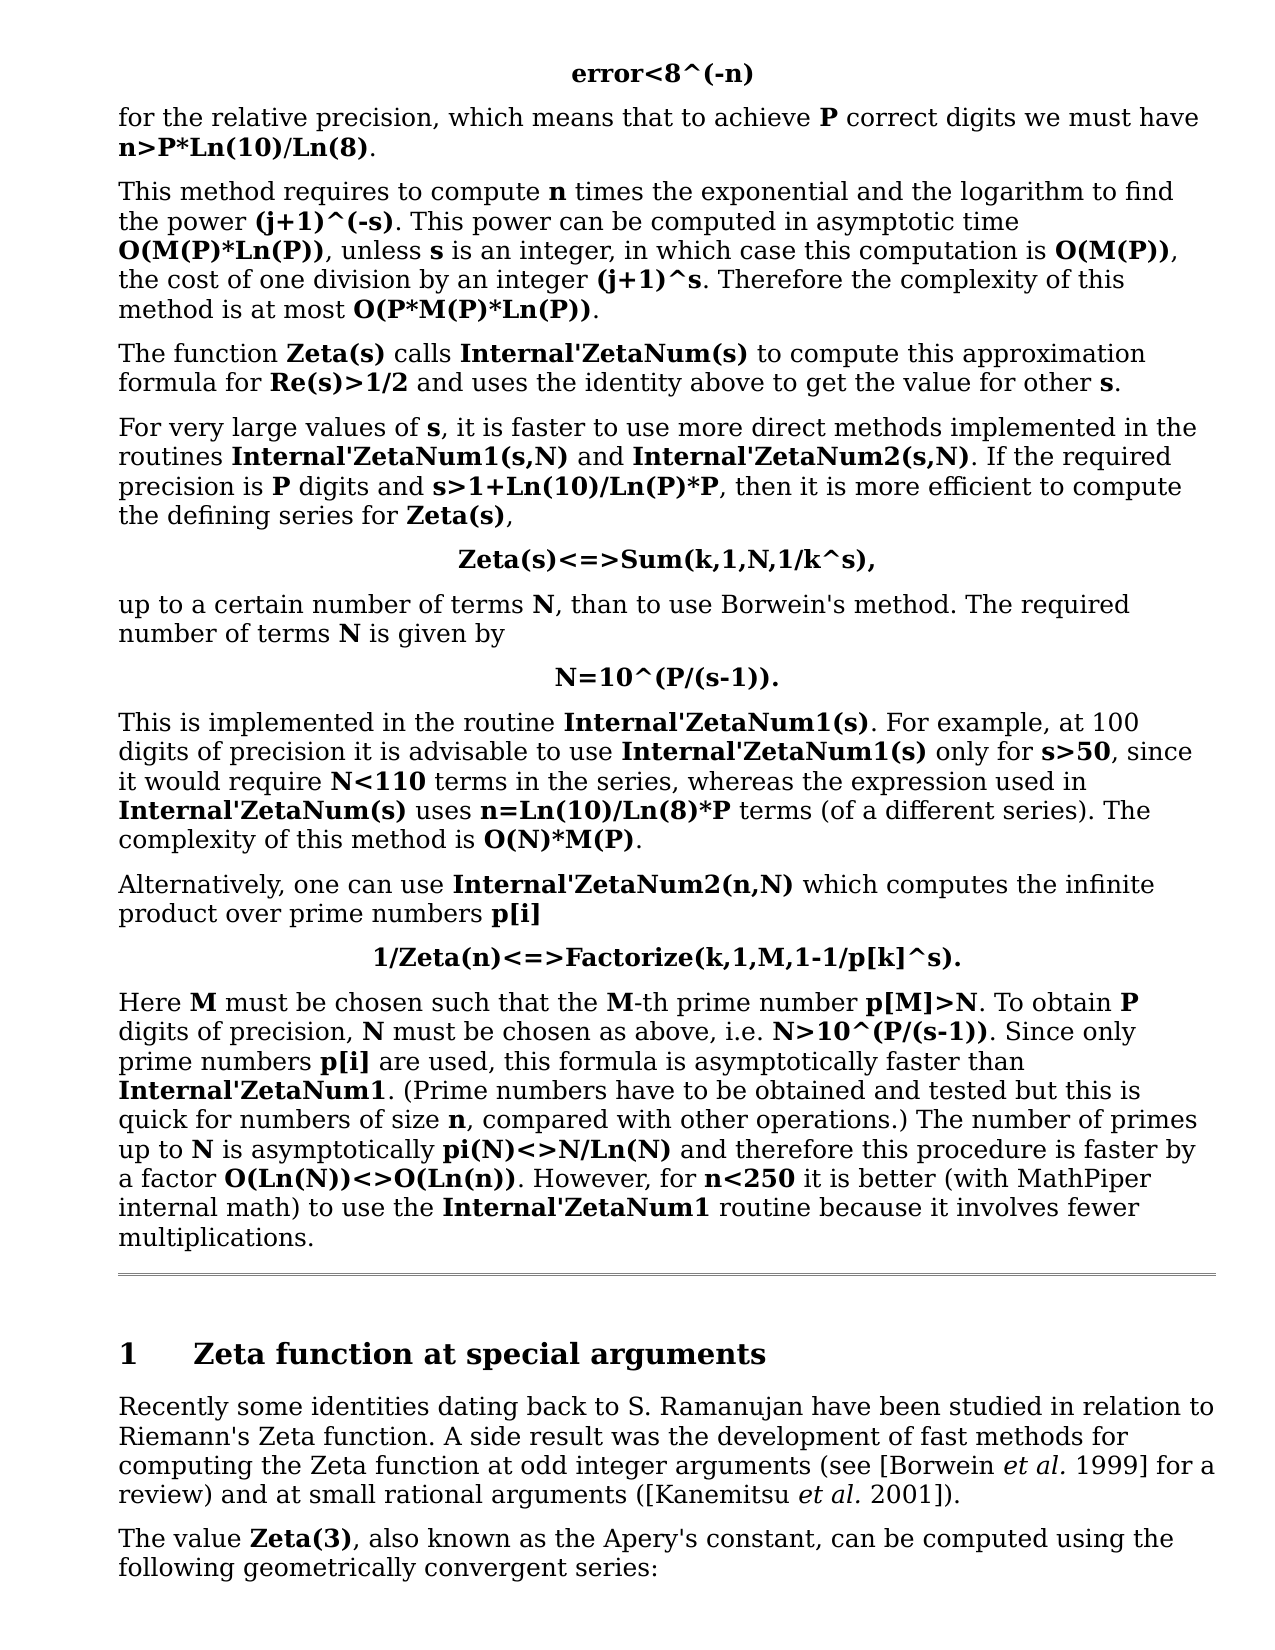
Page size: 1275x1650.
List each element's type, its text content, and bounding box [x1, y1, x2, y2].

text for the relative precision, which means that to achieve P correct digits we must have n>P*Ln(10)/Ln(8). [118, 103, 1216, 162]
text Here M must be chosen such that the M-th prime number p[M]>N. To obtain P digits of precision, N must be chosen as above, i.e. N>10^(P/(s-1)). Since only prime numbers p[i] are used, this formula is asymptotically faster than Internal'ZetaNum1. (Prime numbers have to be obtained and tested but this is quick for numbers of size n, compared with other operations.) The number of primes up to N is asymptotically pi(N)<>N/Ln(N) and therefore this procedure is faster by a factor O(Ln(N))<>O(Ln(n)). However, for n<250 it is better (with MathPiper internal math) to use the Internal'ZetaNum1 routine because it involves fewer multiplications. [118, 988, 1216, 1252]
text Alternatively, one can use Internal'ZetaNum2(n,N) which computes the infinite product over prime numbers p[i] [118, 870, 1216, 928]
text For very large values of s, it is faster to use more direct methods implemented in the routines Internal'ZetaNum1(s,N) and Internal'ZetaNum2(s,N). If the required precision is P digits and s>1+Ln(10)/Ln(P)*P, then it is more efficient to compute the defining series for Zeta(s), [118, 413, 1216, 530]
text The function Zeta(s) calls Internal'ZetaNum(s) to compute this approximation formula for Re(s)>1/2 and uses the identity above to get the value for other s. [118, 339, 1216, 398]
text Zeta(s)<=>Sum(k,1,N,1/k^s), [118, 545, 1216, 575]
text error<8^(-n) [118, 59, 1216, 88]
text N=10^(P/(s-1)). [118, 663, 1216, 693]
text This is implemented in the routine Internal'ZetaNum1(s). For example, at 100 digits of precision it is advisable to use Internal'ZetaNum1(s) only for s>50, since it would require N<110 terms in the series, whereas the expression used in Internal'ZetaNum(s) uses n=Ln(10)/Ln(8)*P terms (of a different series). The complexity of this method is O(N)*M(P). [118, 708, 1216, 855]
text The value Zeta(3), also known as the Apery's constant, can be computed using the following geometrically convergent series: [118, 1524, 1216, 1583]
text up to a certain number of terms N, than to use Borwein's method. The required number of terms N is given by [118, 590, 1216, 648]
subtitle Zeta function at special arguments [118, 1337, 1216, 1372]
text 1/Zeta(n)<=>Factorize(k,1,M,1-1/p[k]^s). [118, 943, 1216, 973]
text This method requires to compute n times the exponential and the logarithm to find the power (j+1)^(-s). This power can be computed in asymptotic time O(M(P)*Ln(P)), unless s is an integer, in which case this computation is O(M(P)), the cost of one division by an integer (j+1)^s. Therefore the complexity of this method is at most O(P*M(P)*Ln(P)). [118, 177, 1216, 324]
text Recently some identities dating back to S. Ramanujan have been studied in relation to Riemann's Zeta function. A side result was the development of fast methods for computing the Zeta function at odd integer arguments (see [Borwein et al. 1999] for a review) and at small rational arguments ([Kanemitsu et al. 2001]). [118, 1393, 1216, 1509]
